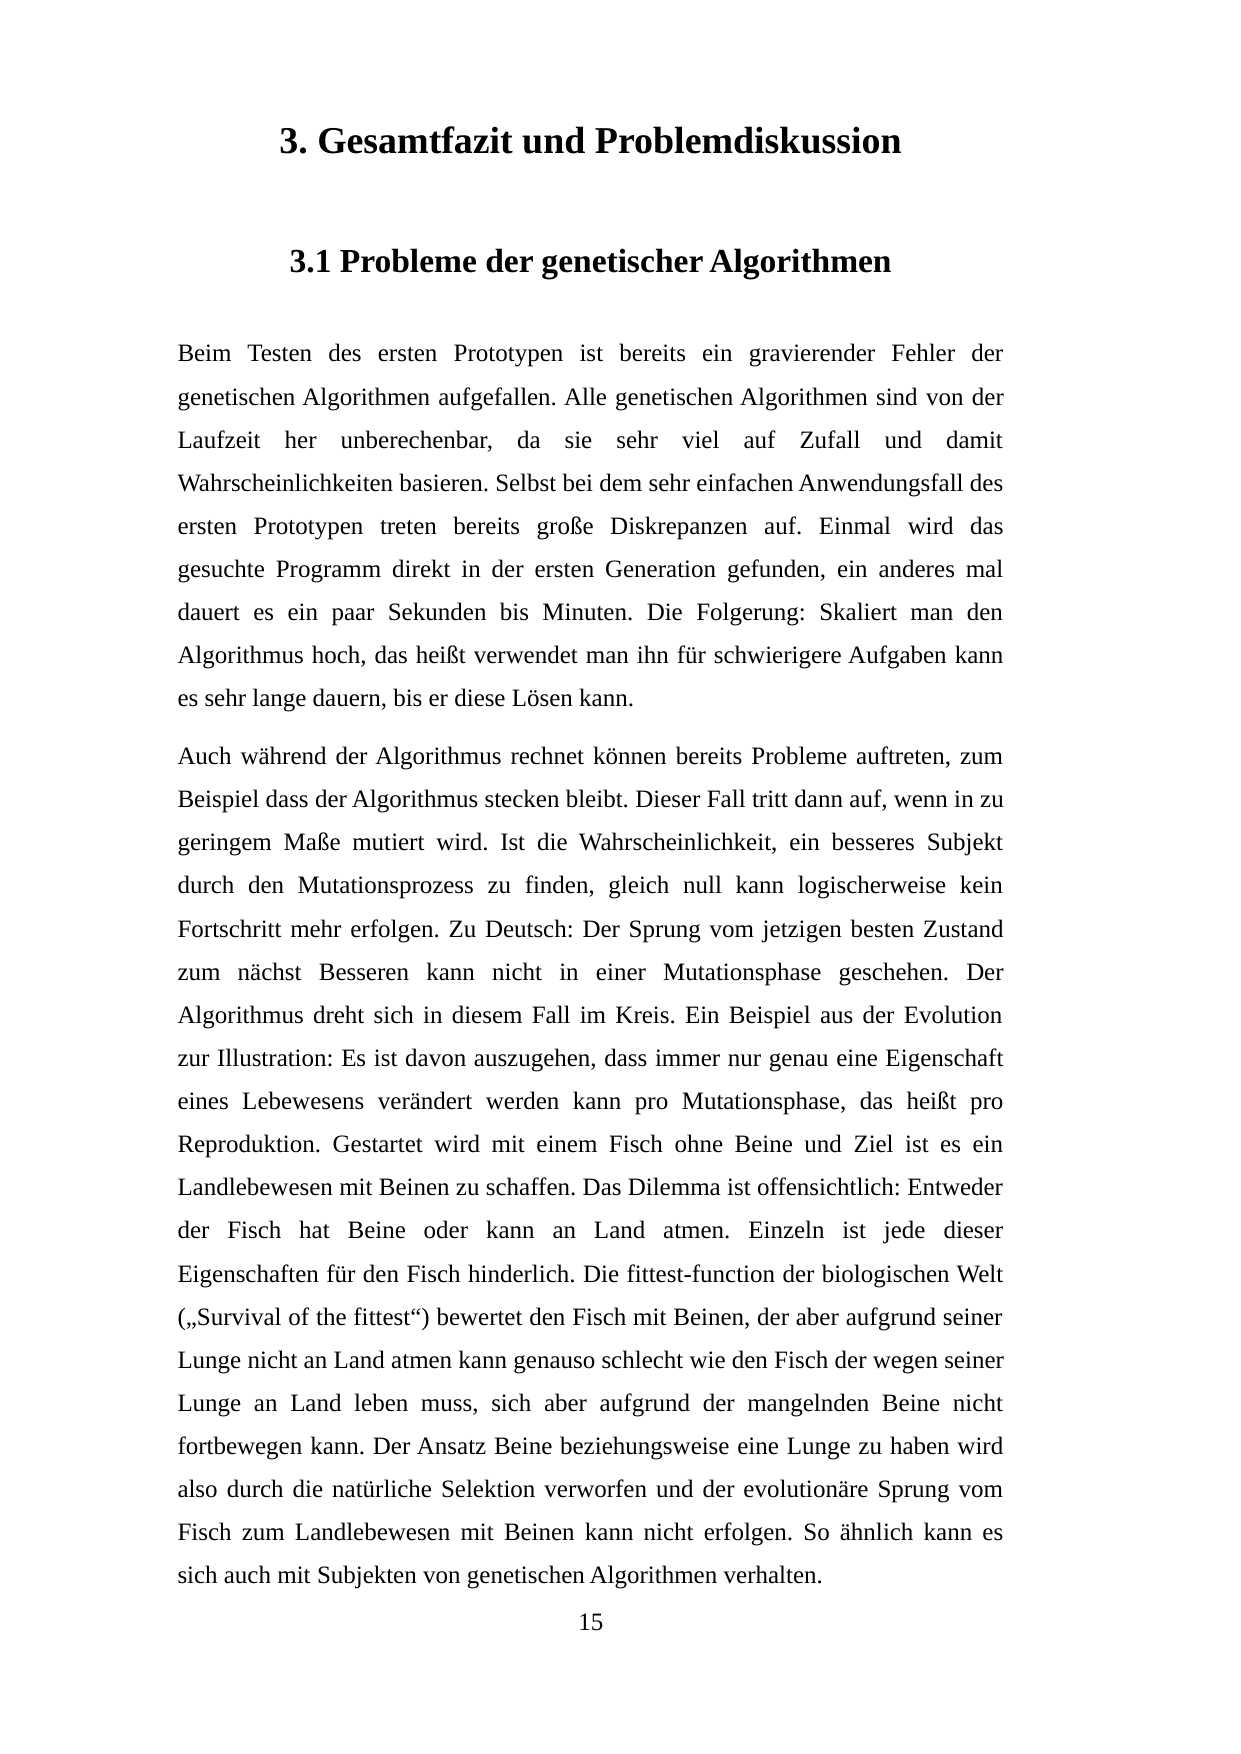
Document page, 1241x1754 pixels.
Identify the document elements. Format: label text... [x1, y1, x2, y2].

text Auch während der Algorithmus rechnet können bereits Probleme auftreten, zum Beispiel dass der Algorithmus stecken bleibt. Dieser Fall tritt dann auf, wenn in zu geringem Maße mutiert wird. Ist die Wahrscheinlichkeit, ein besseres Subjekt durch den Mutationsprozess zu finden, gleich null kann logischerweise kein Fortschritt mehr erfolgen. Zu Deutsch: Der Sprung vom jetzigen besten Zustand zum nächst Besseren kann nicht in einer Mutationsphase geschehen. Der Algorithmus dreht sich in diesem Fall im Kreis. Ein Beispiel aus der Evolution zur Illustration: Es ist davon auszugehen, dass immer nur genau eine Eigenschaft eines Lebewesens verändert werden kann pro Mutationsphase, das heißt pro Reproduktion. Gestartet wird mit einem Fisch ohne Beine und Ziel ist es ein Landlebewesen mit Beinen zu schaffen. Das Dilemma ist offensichtlich: Entweder der Fisch hat Beine oder kann an Land atmen. Einzeln ist jede dieser Eigenschaften für den Fisch hinderlich. Die fittest-function der biologischen Welt („Survival of the fittest“) bewertet den Fisch mit Beinen, der aber aufgrund seiner Lunge nicht an Land atmen kann genauso schlecht wie den Fisch der wegen seiner Lunge an Land leben muss, sich aber aufgrund der mangelnden Beine nicht fortbewegen kann. Der Ansatz Beine beziehungsweise eine Lunge zu haben wird also durch die natürliche Selektion verworfen und der evolutionäre Sprung vom Fisch zum Landlebewesen mit Beinen kann nicht erfolgen. So ähnlich kann es sich auch mit Subjekten von genetischen Algorithmen verhalten. [177, 741, 1004, 1589]
subtitle 3. Gesamtfazit und Problemdiskussion [177, 118, 1004, 162]
subtitle 3.1 Probleme der genetischer Algorithmen [177, 241, 1004, 280]
text Beim Testen des ersten Prototypen ist bereits ein gravierender Fehler der genetischen Algorithmen aufgefallen. Alle genetischen Algorithmen sind von der Laufzeit her unberechenbar, da sie sehr viel auf Zufall und damit Wahrscheinlichkeiten basieren. Selbst bei dem sehr einfachen Anwendungsfall des ersten Prototypen treten bereits große Diskrepanzen auf. Einmal wird das gesuchte Programm direkt in der ersten Generation gefunden, ein anderes mal dauert es ein paar Sekunden bis Minuten. Die Folgerung: Skaliert man den Algorithmus hoch, das heißt verwendet man ihn für schwierigere Aufgaben kann es sehr lange dauern, bis er diese Lösen kann. [177, 338, 1004, 712]
